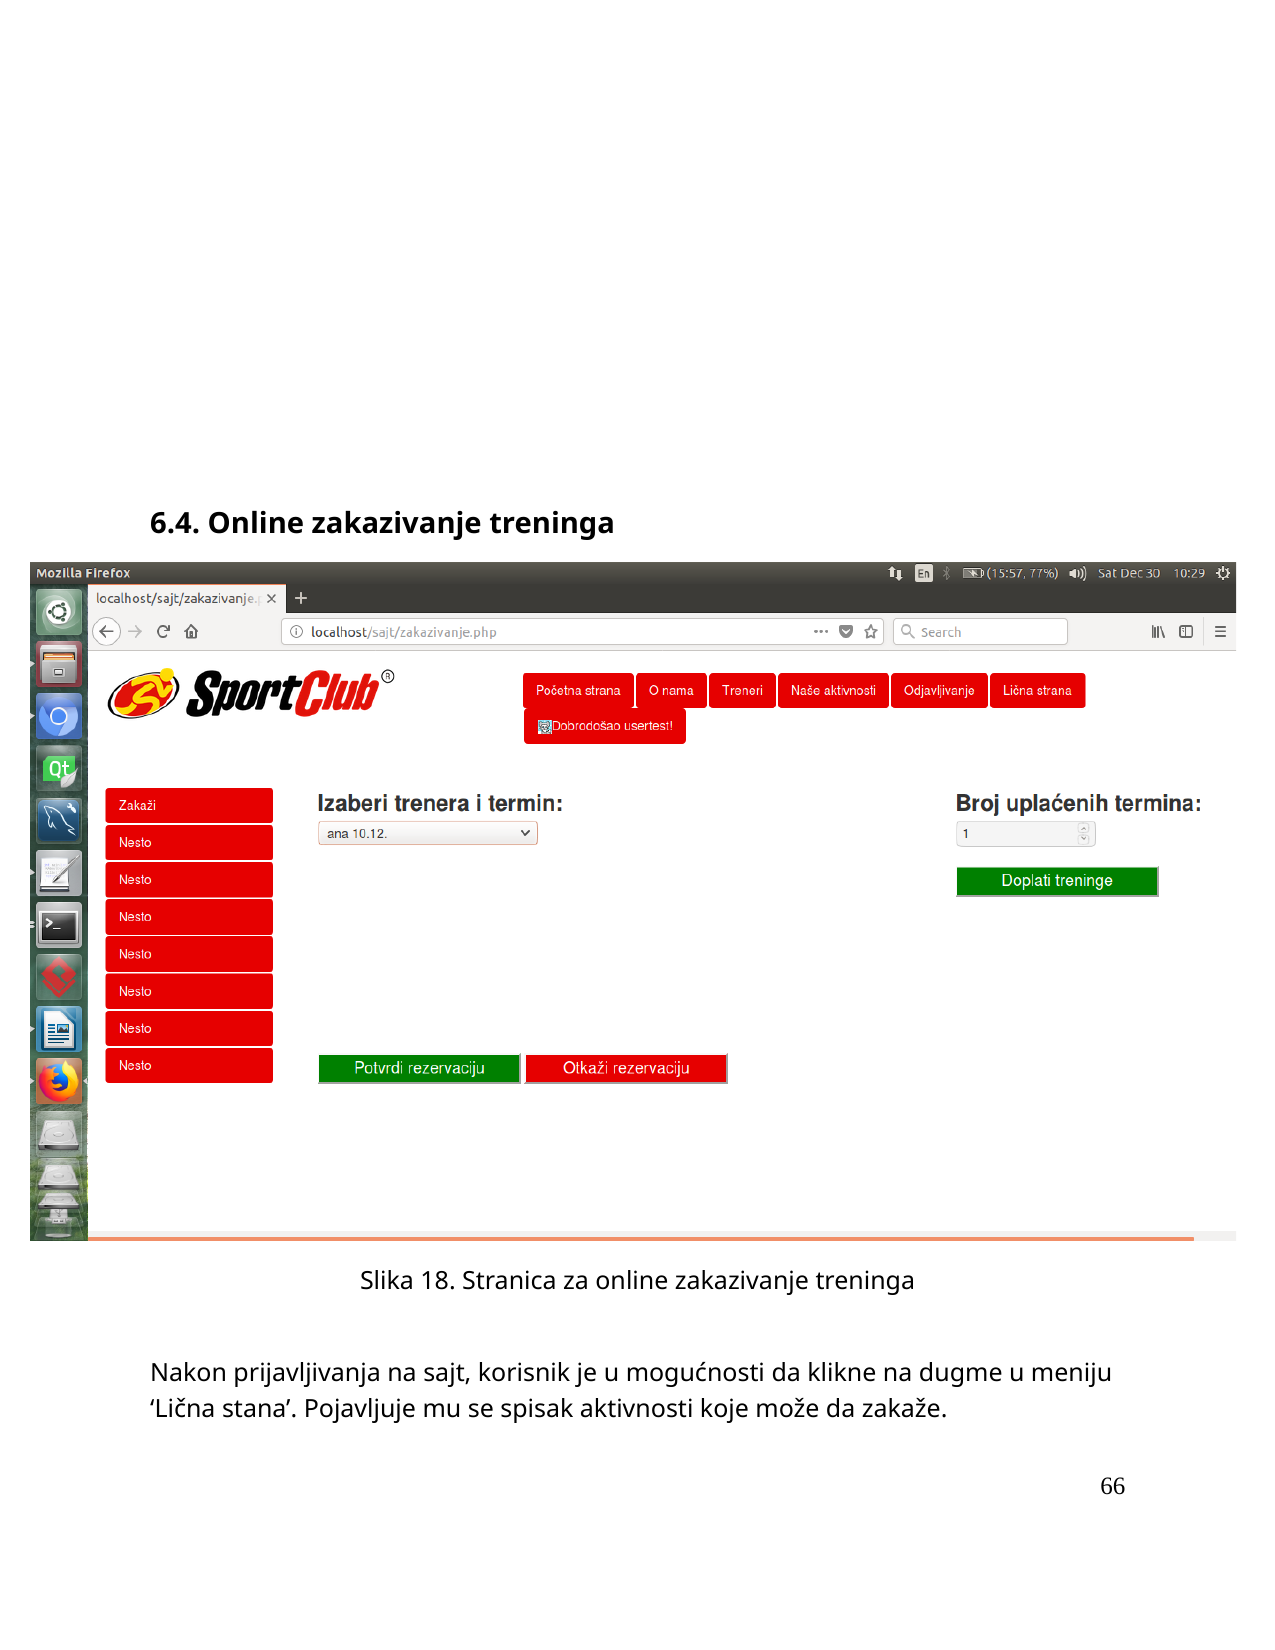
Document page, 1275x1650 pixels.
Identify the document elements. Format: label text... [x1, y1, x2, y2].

text Slika 18. Stranica za online zakazivanje treninga [150, 1241, 1125, 1297]
text 6.4. Online zakazivanje treninga [150, 503, 1125, 542]
picture [30, 562, 1237, 1241]
text Nakon prijavljivanja na sajt, korisnik je u mogućnosti da klikne na dugme u meniju ‘Lična stana’. Pojavljuje mu se spisak aktivnosti koje može da zakaže. [150, 1354, 1125, 1425]
